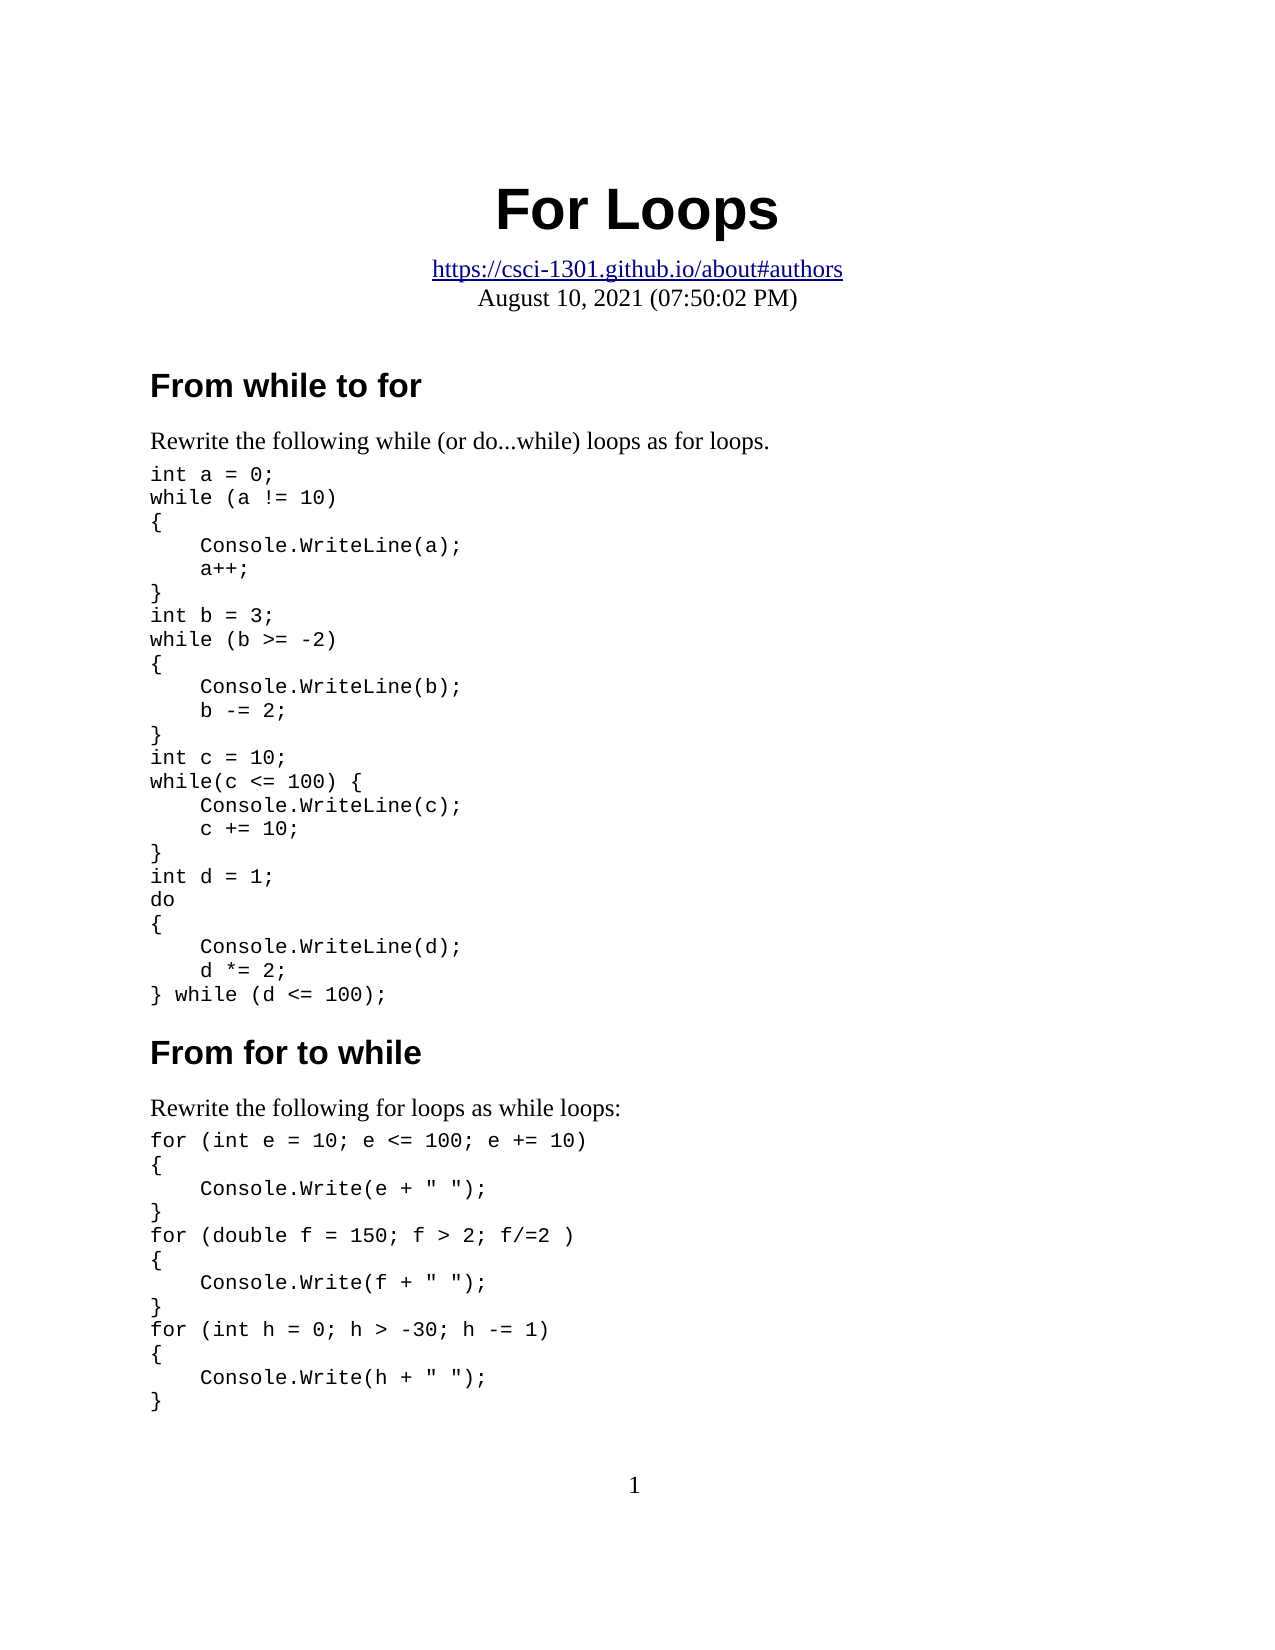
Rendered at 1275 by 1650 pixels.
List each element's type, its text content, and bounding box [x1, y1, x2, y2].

text } [150, 1296, 1125, 1319]
text Rewrite the following while (or do...while) loops as for loops. [150, 426, 1125, 455]
text int d = 1; [150, 866, 1125, 889]
text Console.WriteLine(b); [150, 676, 1125, 700]
text while (a != 10) [150, 487, 1125, 511]
subtitle From while to for [150, 366, 1125, 404]
title For Loops [150, 175, 1125, 242]
text { [150, 1154, 1125, 1178]
subtitle From for to while [150, 1032, 1125, 1071]
text Console.Write(h + " "); [150, 1367, 1125, 1390]
text b -= 2; [150, 700, 1125, 724]
text do [150, 889, 1125, 913]
text Rewrite the following for loops as while loops: [150, 1093, 1125, 1121]
text d *= 2; [150, 960, 1125, 984]
text while (b >= -2) [150, 629, 1125, 653]
text for (int e = 10; e <= 100; e += 10) [150, 1130, 1125, 1154]
text } while (d <= 100); [150, 984, 1125, 1007]
text Console.WriteLine(c); [150, 795, 1125, 818]
text { [150, 653, 1125, 676]
text { [150, 913, 1125, 937]
text } [150, 724, 1125, 747]
text } [150, 1201, 1125, 1225]
text for (int h = 0; h > -30; h -= 1) [150, 1319, 1125, 1343]
text } [150, 1390, 1125, 1414]
text } [150, 842, 1125, 866]
text } [150, 582, 1125, 606]
text Console.Write(e + " "); [150, 1178, 1125, 1201]
text Console.WriteLine(d); [150, 937, 1125, 960]
text int b = 3; [150, 606, 1125, 629]
text { [150, 1248, 1125, 1272]
text for (double f = 150; f > 2; f/=2 ) [150, 1225, 1125, 1248]
text a++; [150, 558, 1125, 582]
text Console.WriteLine(a); [150, 534, 1125, 558]
text int a = 0; [150, 464, 1125, 487]
text August 10, 2021 (07:50:02 PM) [150, 283, 1125, 312]
text https://csci-1301.github.io/about#authors [150, 254, 1125, 283]
text c += 10; [150, 818, 1125, 842]
text while(c <= 100) { [150, 771, 1125, 795]
text Console.Write(f + " "); [150, 1272, 1125, 1296]
text { [150, 1343, 1125, 1367]
text int c = 10; [150, 747, 1125, 771]
text { [150, 511, 1125, 534]
